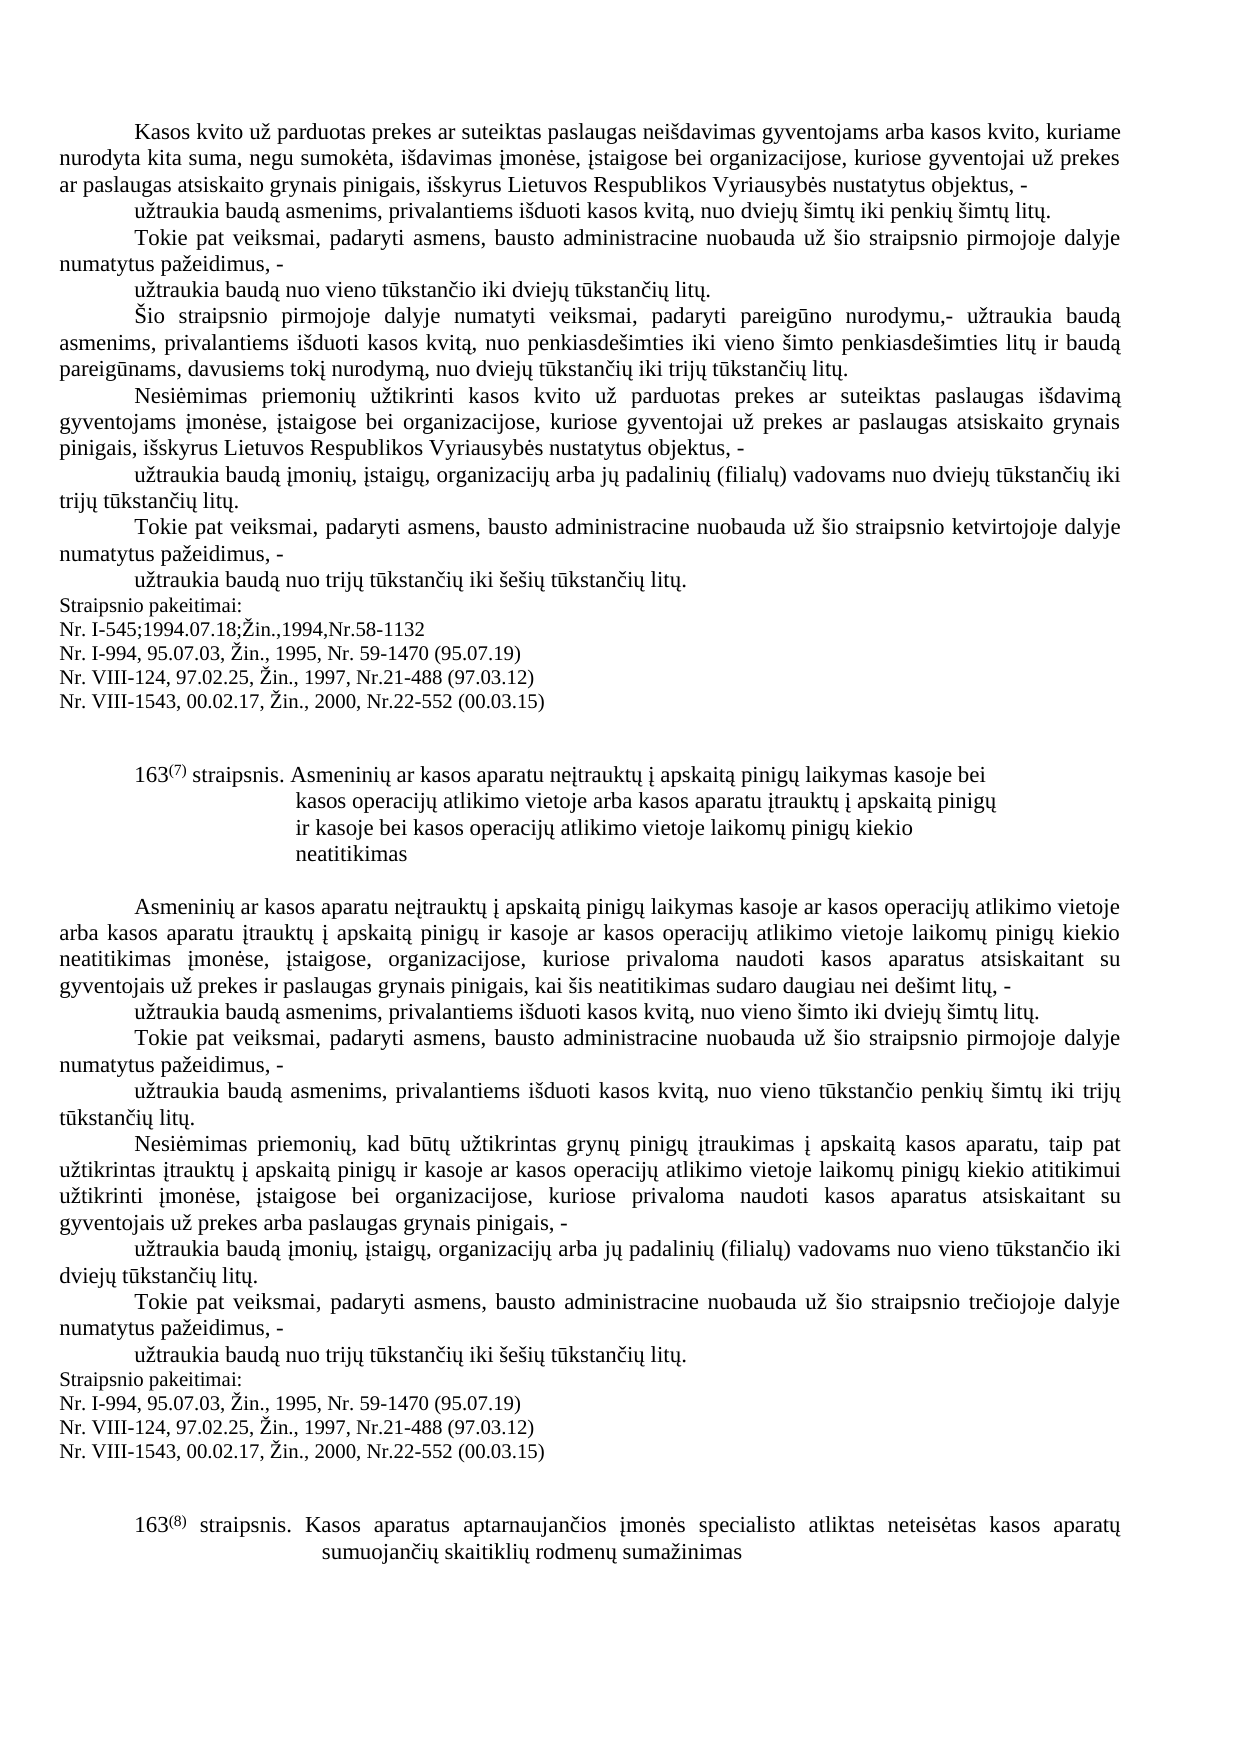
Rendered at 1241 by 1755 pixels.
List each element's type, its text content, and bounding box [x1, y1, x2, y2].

text užtraukia baudą asmenims, privalantiems išduoti kasos kvitą, nuo vieno tūkstančio penkių šimtų iki trijų tūkstančių litų. [59, 1077, 1122, 1130]
text 163(7) straipsnis. Asmeninių ar kasos aparatu neįtrauktų į apskaitą pinigų laikymas kasoje bei [134, 761, 1122, 787]
text Straipsnio pakeitimai: [59, 592, 1122, 617]
text Nr. VIII-124, 97.02.25, Žin., 1997, Nr.21-488 (97.03.12) [59, 665, 1122, 689]
text Nr. I-994, 95.07.03, Žin., 1995, Nr. 59-1470 (95.07.19) [59, 641, 1122, 665]
text Nesiėmimas priemonių, kad būtų užtikrintas grynų pinigų įtraukimas į apskaitą kasos aparatu, taip pat užtikrintas įtrauktų į apskaitą pinigų ir kasoje ar kasos operacijų atlikimo vietoje laikomų pinigų kiekio atitikimui užtikrinti įmonėse, įstaigose bei organizacijose, kuriose privaloma naudoti kasos aparatus atsiskaitant su gyventojais už prekes arba paslaugas grynais pinigais, - [59, 1130, 1122, 1235]
text Tokie pat veiksmai, padaryti asmens, bausto administracine nuobauda už šio straipsnio pirmojoje dalyje numatytus pažeidimus, - [59, 223, 1122, 276]
text Nr. VIII-1543, 00.02.17, Žin., 2000, Nr.22-552 (00.03.15) [59, 1439, 1122, 1463]
text Kasos kvito už parduotas prekes ar suteiktas paslaugas neišdavimas gyventojams arba kasos kvito, kuriame nurodyta kita suma, negu sumokėta, išdavimas įmonėse, įstaigose bei organizacijose, kuriose gyventojai už prekes ar paslaugas atsiskaito grynais pinigais, išskyrus Lietuvos Respublikos Vyriausybės nustatytus objektus, - [59, 118, 1122, 197]
text užtraukia baudą asmenims, privalantiems išduoti kasos kvitą, nuo dviejų šimtų iki penkių šimtų litų. [59, 197, 1122, 223]
text Asmeninių ar kasos aparatu neįtrauktų į apskaitą pinigų laikymas kasoje ar kasos operacijų atlikimo vietoje arba kasos aparatu įtrauktų į apskaitą pinigų ir kasoje ar kasos operacijų atlikimo vietoje laikomų pinigų kiekio neatitikimas įmonėse, įstaigose, organizacijose, kuriose privaloma naudoti kasos aparatus atsiskaitant su gyventojais už prekes ir paslaugas grynais pinigais, kai šis neatitikimas sudaro daugiau nei dešimt litų, - [59, 893, 1122, 998]
text Nr. I-545;1994.07.18;Žin.,1994,Nr.58-1132 [59, 617, 1122, 641]
text užtraukia baudą nuo trijų tūkstančių iki šešių tūkstančių litų. [59, 566, 1122, 592]
text užtraukia baudą nuo trijų tūkstančių iki šešių tūkstančių litų. [59, 1341, 1122, 1367]
text Nr. I-994, 95.07.03, Žin., 1995, Nr. 59-1470 (95.07.19) [59, 1391, 1122, 1415]
text Tokie pat veiksmai, padaryti asmens, bausto administracine nuobauda už šio straipsnio pirmojoje dalyje numatytus pažeidimus, - [59, 1024, 1122, 1077]
text užtraukia baudą asmenims, privalantiems išduoti kasos kvitą, nuo vieno šimto iki dviejų šimtų litų. [59, 998, 1122, 1024]
text Straipsnio pakeitimai: [59, 1367, 1122, 1391]
text kasos operacijų atlikimo vietoje arba kasos aparatu įtrauktų į apskaitą pinigų [295, 787, 1122, 814]
text Nesiėmimas priemonių užtikrinti kasos kvito už parduotas prekes ar suteiktas paslaugas išdavimą gyventojams įmonėse, įstaigose bei organizacijose, kuriose gyventojai už prekes ar paslaugas atsiskaito grynais pinigais, išskyrus Lietuvos Respublikos Vyriausybės nustatytus objektus, - [59, 382, 1122, 461]
text Tokie pat veiksmai, padaryti asmens, bausto administracine nuobauda už šio straipsnio trečiojoje dalyje numatytus pažeidimus, - [59, 1288, 1122, 1341]
text Tokie pat veiksmai, padaryti asmens, bausto administracine nuobauda už šio straipsnio ketvirtojoje dalyje numatytus pažeidimus, - [59, 513, 1122, 566]
text užtraukia baudą įmonių, įstaigų, organizacijų arba jų padalinių (filialų) vadovams nuo dviejų tūkstančių iki trijų tūkstančių litų. [59, 461, 1122, 513]
text neatitikimas [295, 840, 1122, 866]
text 163(8) straipsnis. Kasos aparatus aptarnaujančios įmonės specialisto atliktas neteisėtas kasos aparatų sumuojančių skaitiklių rodmenų sumažinimas [134, 1511, 1122, 1564]
text Nr. VIII-124, 97.02.25, Žin., 1997, Nr.21-488 (97.03.12) [59, 1415, 1122, 1439]
text užtraukia baudą nuo vieno tūkstančio iki dviejų tūkstančių litų. [59, 276, 1122, 303]
text užtraukia baudą įmonių, įstaigų, organizacijų arba jų padalinių (filialų) vadovams nuo vieno tūkstančio iki dviejų tūkstančių litų. [59, 1235, 1122, 1288]
text Nr. VIII-1543, 00.02.17, Žin., 2000, Nr.22-552 (00.03.15) [59, 689, 1122, 713]
text ir kasoje bei kasos operacijų atlikimo vietoje laikomų pinigų kiekio [295, 814, 1122, 840]
text Šio straipsnio pirmojoje dalyje numatyti veiksmai, padaryti pareigūno nurodymu,- užtraukia baudą asmenims, privalantiems išduoti kasos kvitą, nuo penkiasdešimties iki vieno šimto penkiasdešimties litų ir baudą pareigūnams, davusiems tokį nurodymą, nuo dviejų tūkstančių iki trijų tūkstančių litų. [59, 303, 1122, 382]
